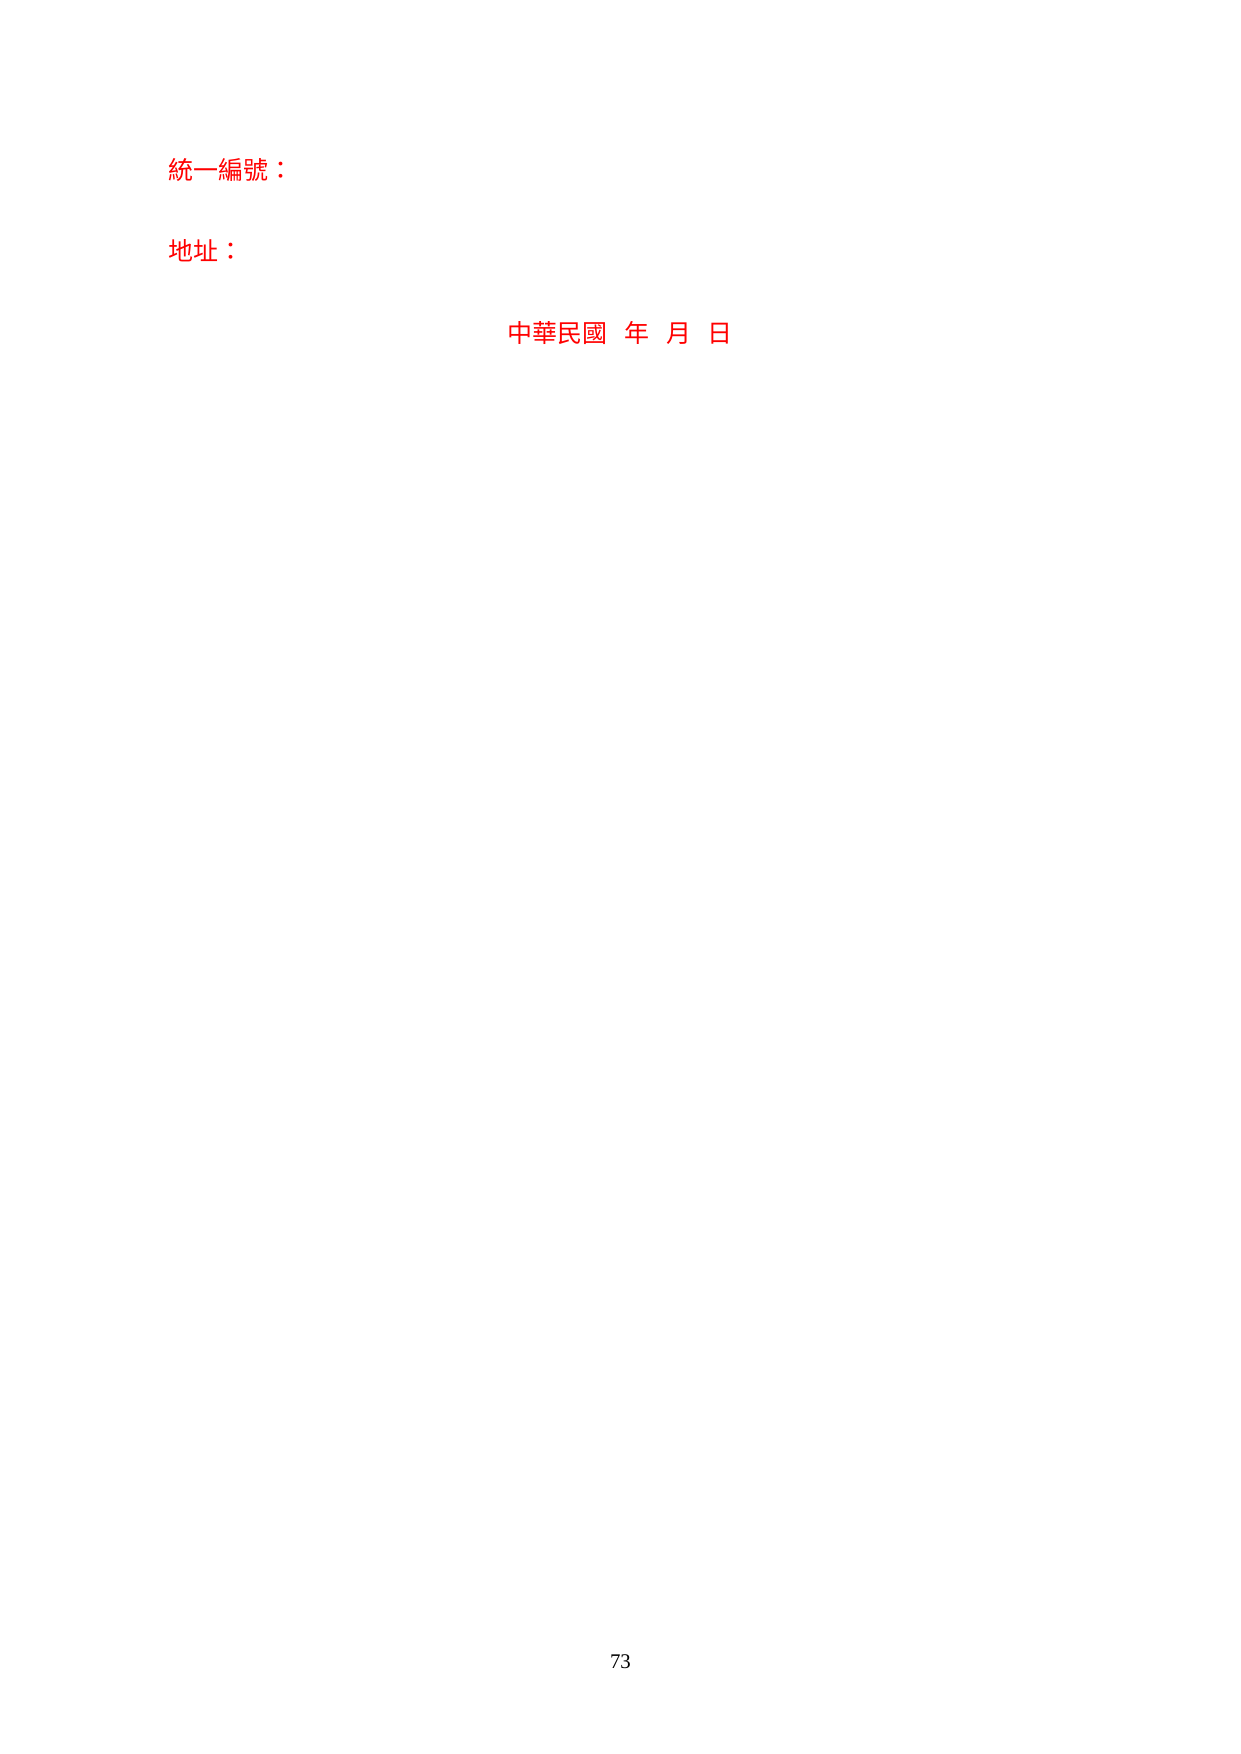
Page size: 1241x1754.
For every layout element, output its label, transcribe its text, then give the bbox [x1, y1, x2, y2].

text 統一編號： [168, 127, 1122, 189]
text 中華民國 年 月 日 [118, 289, 1122, 352]
text 地址： [168, 208, 1122, 271]
